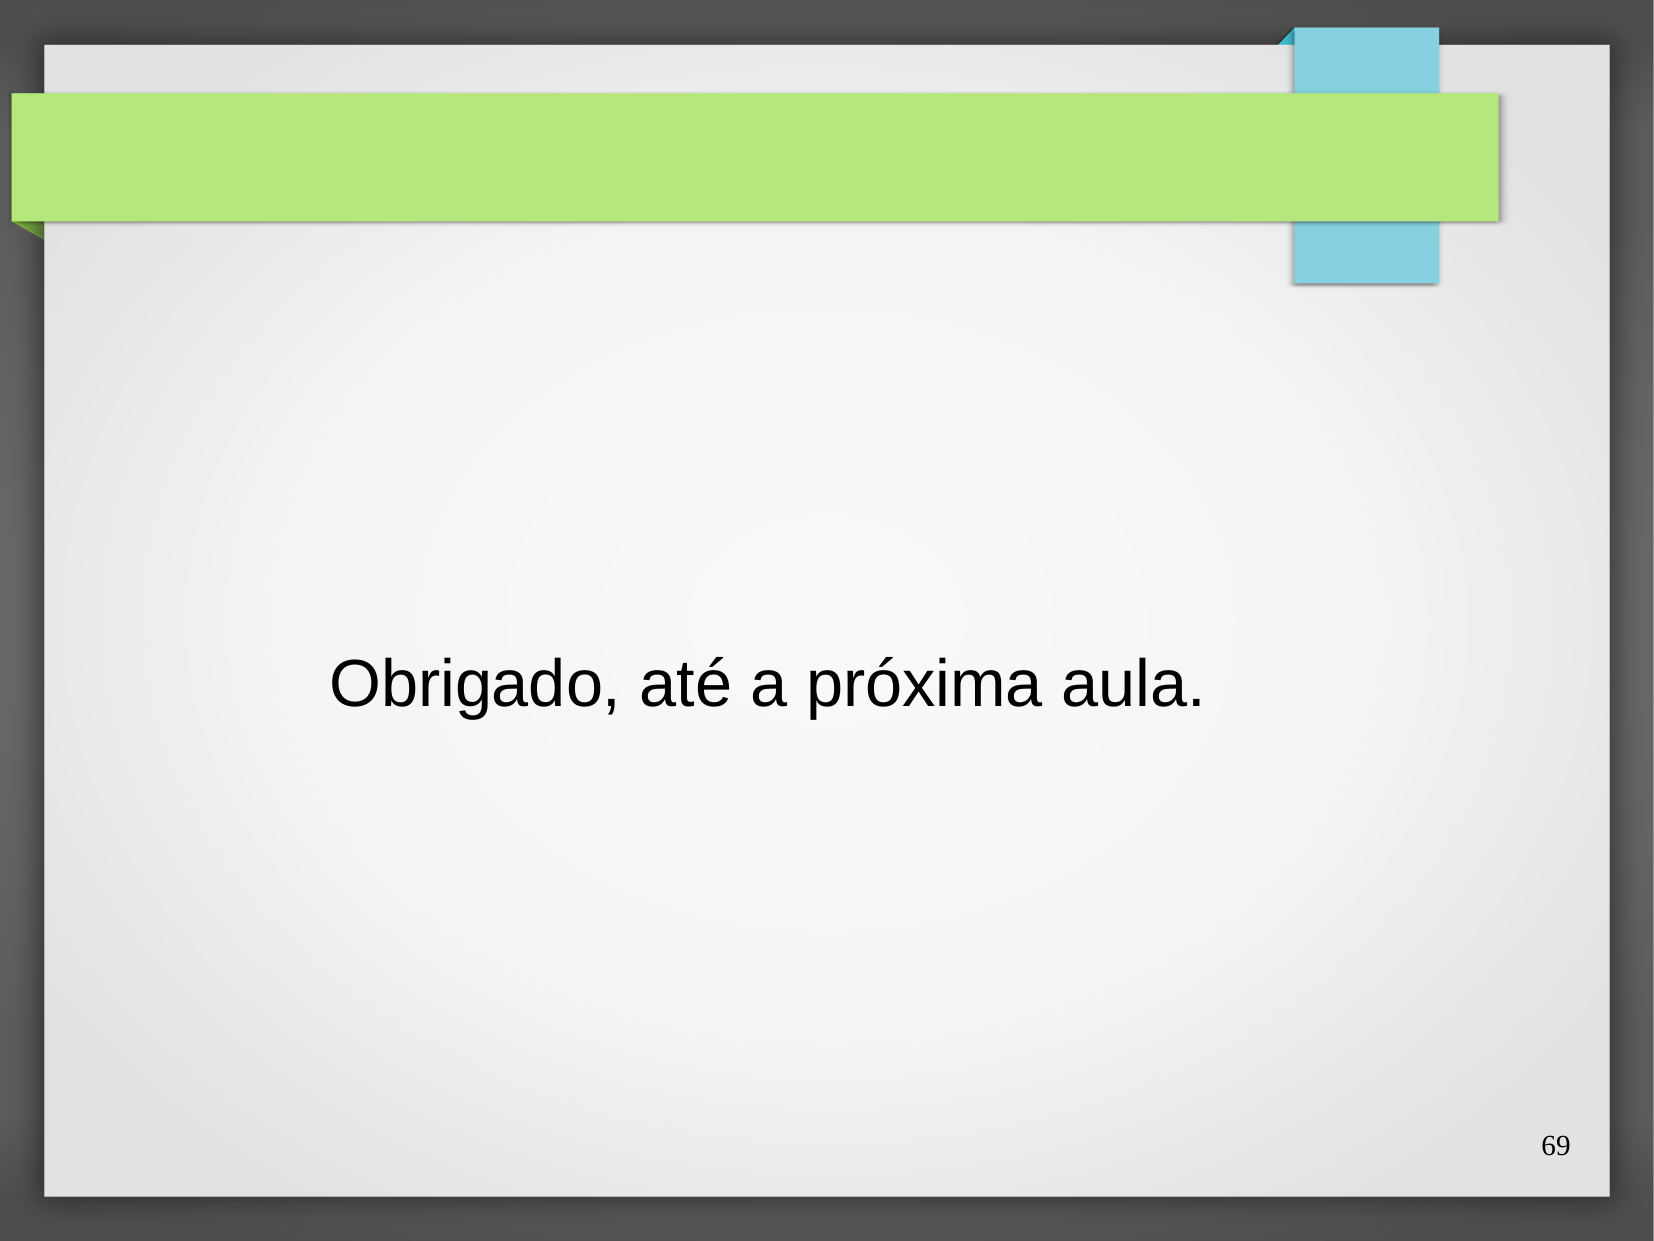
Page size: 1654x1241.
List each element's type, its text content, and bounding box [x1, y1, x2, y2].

subtitle Obrigado, até a próxima aula. [177, 409, 1359, 957]
picture [0, 0, 1654, 1241]
